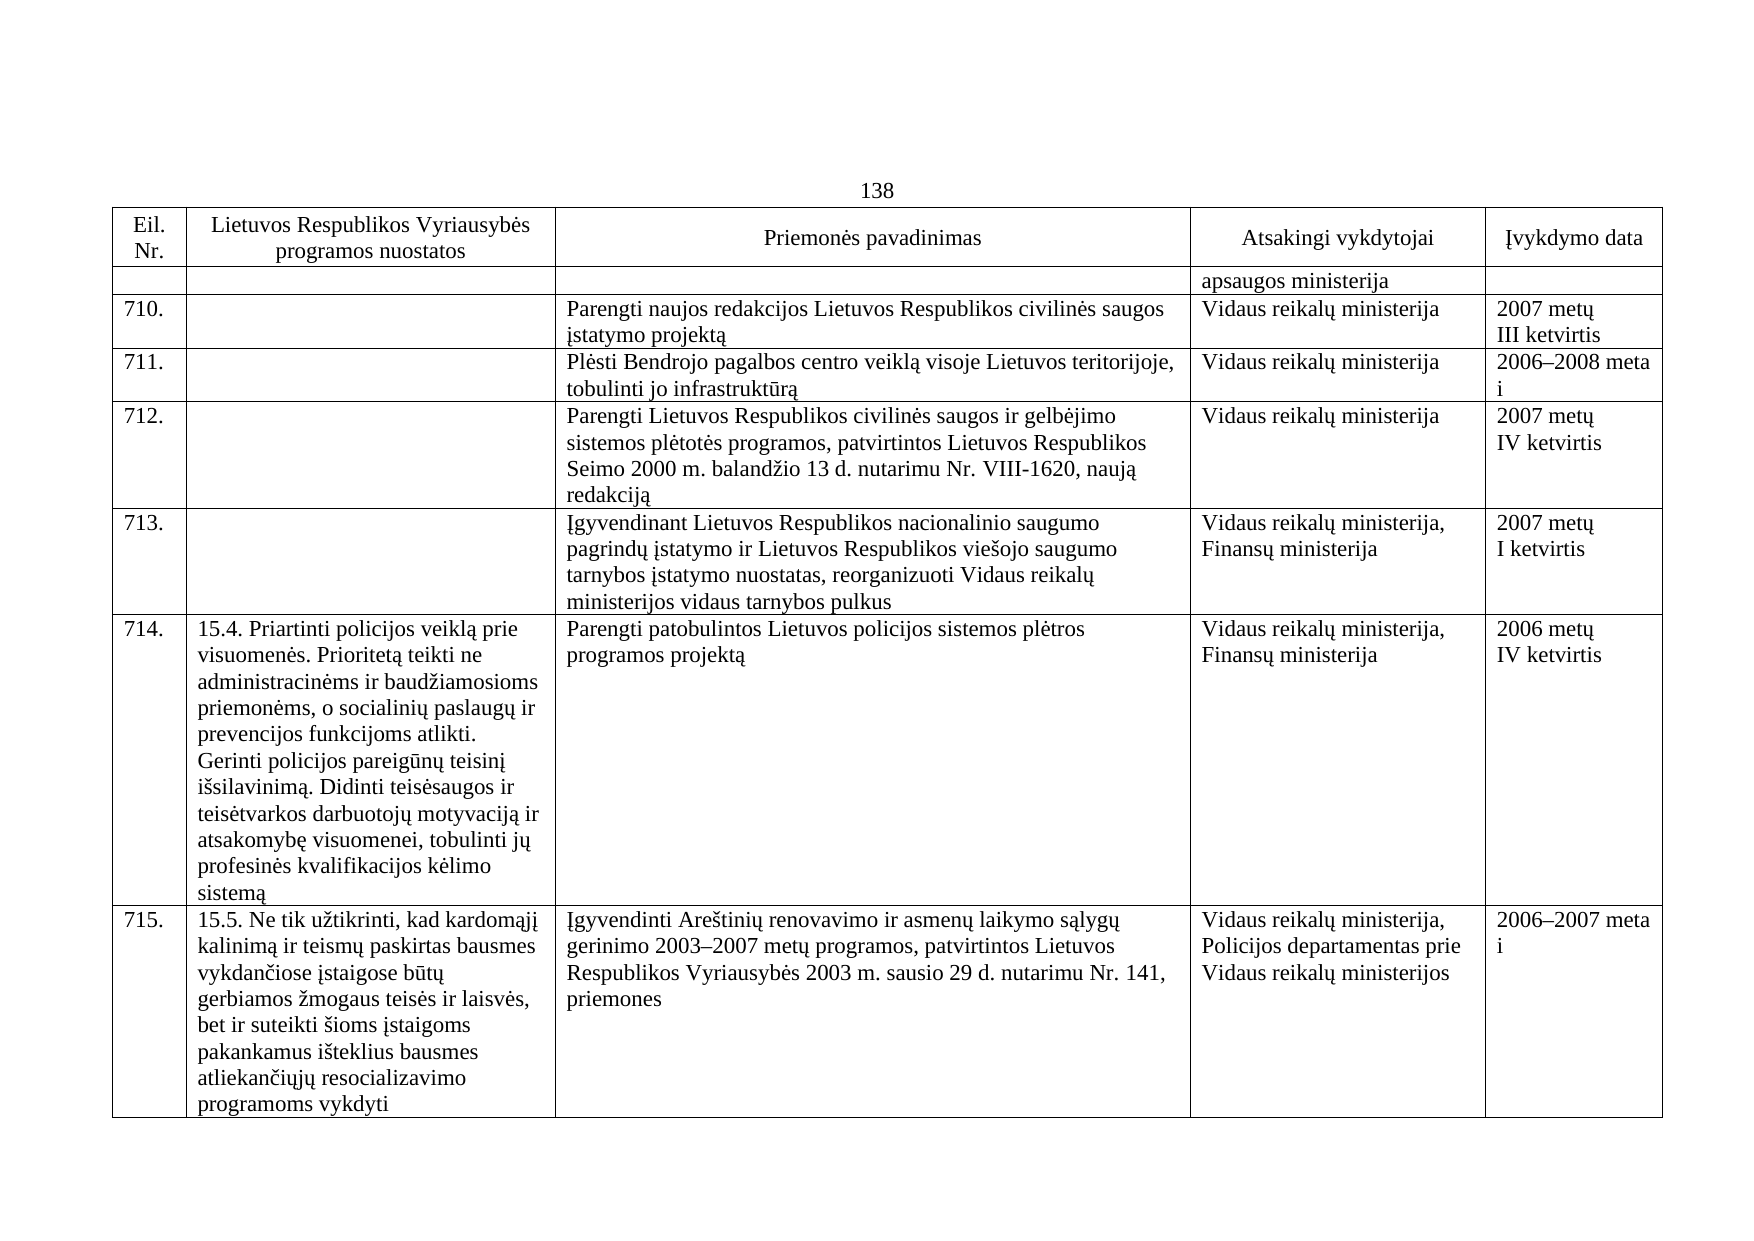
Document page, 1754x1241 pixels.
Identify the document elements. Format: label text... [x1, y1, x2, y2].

table_header Įvykdymo data [1486, 208, 1662, 266]
table_cell Plėsti Bendrojo pagalbos centro veiklą visoje Lietuvos teritorijoje, tobulinti jo infrastruktūrą [556, 349, 1190, 401]
table_cell 2007 metų I ketvirtis [1486, 509, 1662, 614]
table_cell [187, 509, 555, 614]
table_cell Vidaus reikalų ministerija, Policijos departamentas prie Vidaus reikalų ministerijos [1191, 906, 1485, 1117]
table_cell [1486, 267, 1662, 294]
table_cell Vidaus reikalų ministerija [1191, 295, 1485, 347]
table_cell Vidaus reikalų ministerija [1191, 402, 1485, 508]
table_cell [187, 402, 555, 508]
table_cell Parengti Lietuvos Respublikos civilinės saugos ir gelbėjimo sistemos plėtotės programos, patvirtintos Lietuvos Respublikos Seimo 2000 m. balandžio 13 d. nutarimu Nr. VIII-1620, naują redakciją [556, 402, 1190, 508]
table_cell Vidaus reikalų ministerija, Finansų ministerija [1191, 615, 1485, 905]
table_cell 713. [113, 509, 186, 614]
table_cell 711. [113, 349, 186, 401]
table_cell 2006–2007 metai [1486, 906, 1662, 1117]
table_header Lietuvos Respublikos Vyriausybės programos nuostatos [187, 208, 555, 266]
table_cell [187, 295, 555, 347]
table_cell 15.5. Ne tik užtikrinti, kad kardomąjį kalinimą ir teismų paskirtas bausmes vykdančiose įstaigose būtų gerbiamos žmogaus teisės ir laisvės, bet ir suteikti šioms įstaigoms pakankamus išteklius bausmes atliekančiųjų resocializavimo programoms vykdyti [187, 906, 555, 1117]
table_cell 710. [113, 295, 186, 347]
table_cell Parengti naujos redakcijos Lietuvos Respublikos civilinės saugos įstatymo projektą [556, 295, 1190, 347]
table_cell Įgyvendinti Areštinių renovavimo ir asmenų laikymo sąlygų gerinimo 2003–2007 metų programos, patvirtintos Lietuvos Respublikos Vyriausybės 2003 m. sausio 29 d. nutarimu Nr. 141, priemones [556, 906, 1190, 1117]
table_cell 2007 metų IV ketvirtis [1486, 402, 1662, 508]
table_cell [556, 267, 1190, 294]
table_cell 715. [113, 906, 186, 1117]
table_header Atsakingi vykdytojai [1191, 208, 1485, 266]
table_cell 15.4. Priartinti policijos veiklą prie visuomenės. Prioritetą teikti ne administracinėms ir baudžiamosioms priemonėms, o socialinių paslaugų ir prevencijos funkcijoms atlikti. Gerinti policijos pareigūnų teisinį išsilavinimą. Didinti teisėsaugos ir teisėtvarkos darbuotojų motyvaciją ir atsakomybę visuomenei, tobulinti jų profesinės kvalifikacijos kėlimo sistemą [187, 615, 555, 905]
table_header Eil. Nr. [113, 208, 186, 266]
table_cell Vidaus reikalų ministerija [1191, 349, 1485, 401]
table_cell 2007 metų III ketvirtis [1486, 295, 1662, 347]
table_header Priemonės pavadinimas [556, 208, 1190, 266]
table_cell 714. [113, 615, 186, 905]
table_cell [113, 267, 186, 294]
table_cell 2006–2008 metai [1486, 349, 1662, 401]
table_cell Vidaus reikalų ministerija, Finansų ministerija [1191, 509, 1485, 614]
table_cell apsaugos ministerija [1191, 267, 1485, 294]
table_cell 712. [113, 402, 186, 508]
table_cell [187, 267, 555, 294]
table_cell 2006 metų IV ketvirtis [1486, 615, 1662, 905]
table_cell [187, 349, 555, 401]
table_cell Parengti patobulintos Lietuvos policijos sistemos plėtros programos projektą [556, 615, 1190, 905]
table_cell Įgyvendinant Lietuvos Respublikos nacionalinio saugumo pagrindų įstatymo ir Lietuvos Respublikos viešojo saugumo tarnybos įstatymo nuostatas, reorganizuoti Vidaus reikalų ministerijos vidaus tarnybos pulkus [556, 509, 1190, 614]
